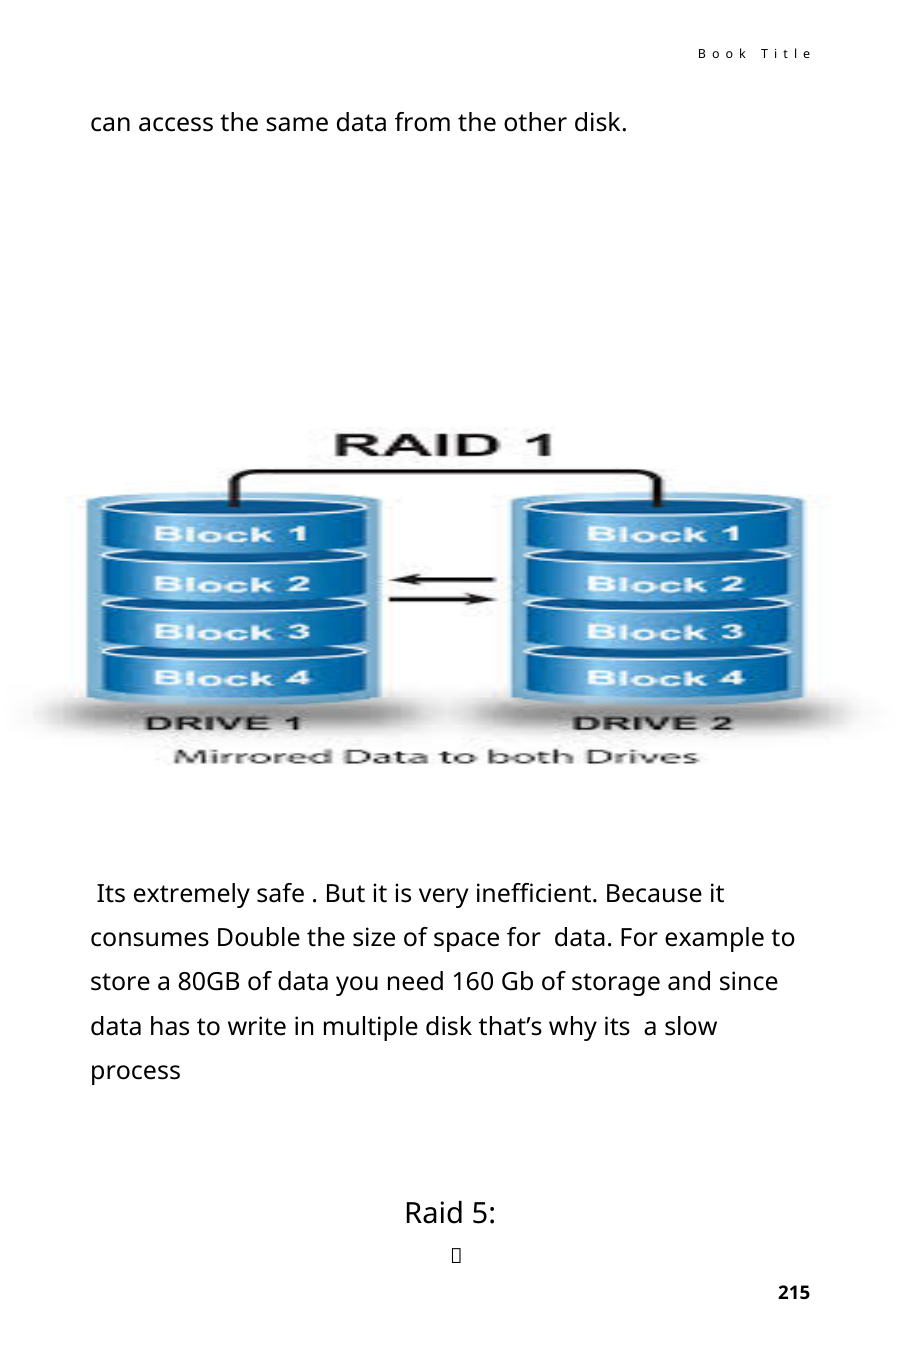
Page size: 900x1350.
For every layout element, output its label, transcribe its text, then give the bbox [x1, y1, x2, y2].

picture [4, 414, 896, 779]
text Raid 5: [90, 1193, 810, 1232]
text Its extremely safe . But it is very inefficient. Because it consumes Double the size of space for data. For example to store a 80GB of data you need 160 Gb of storage and since data has to write in multiple disk that’s why its a slow process [90, 876, 810, 1087]
text can access the same data from the other disk. [90, 105, 810, 139]
